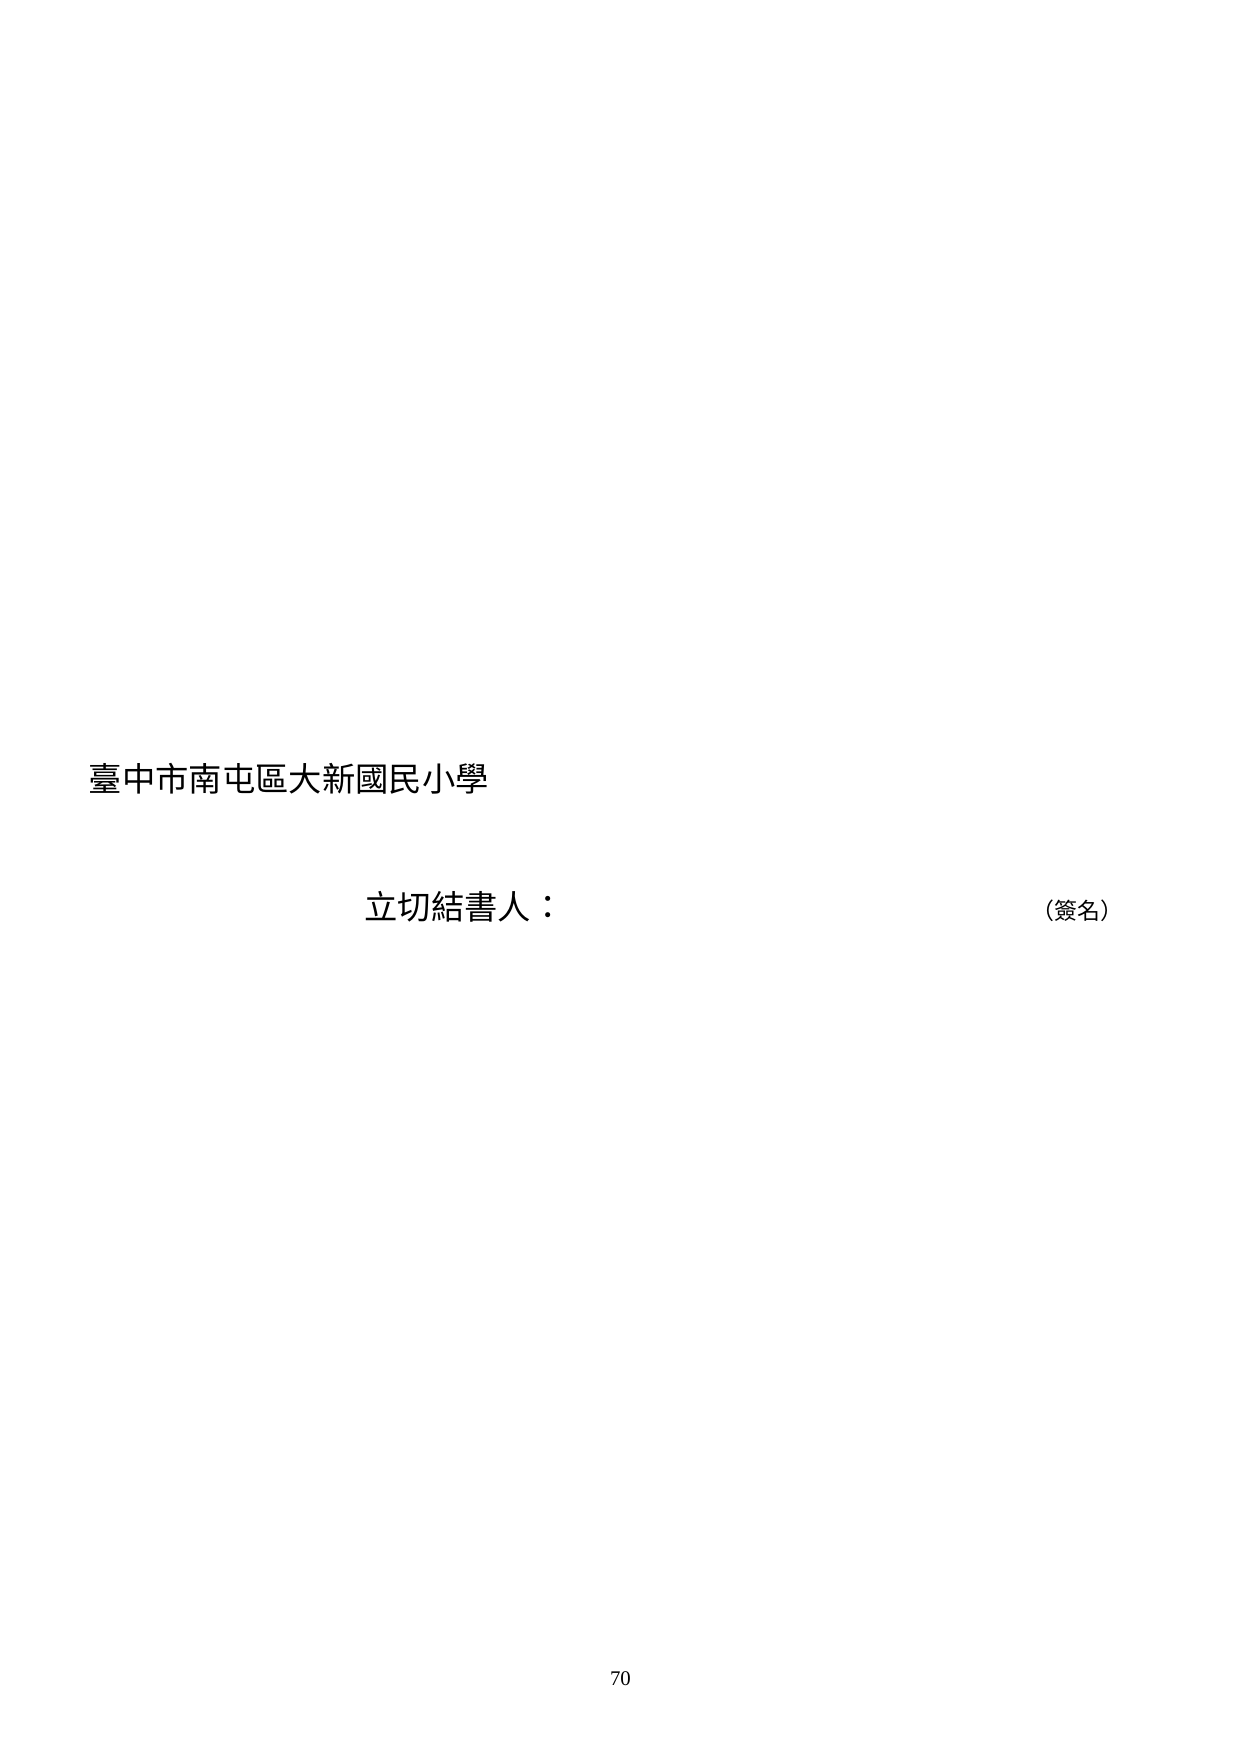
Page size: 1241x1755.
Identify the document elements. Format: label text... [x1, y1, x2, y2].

text 臺中市南屯區大新國民小學 [89, 753, 1152, 801]
text 立切結書人： （簽名） [364, 881, 1152, 929]
